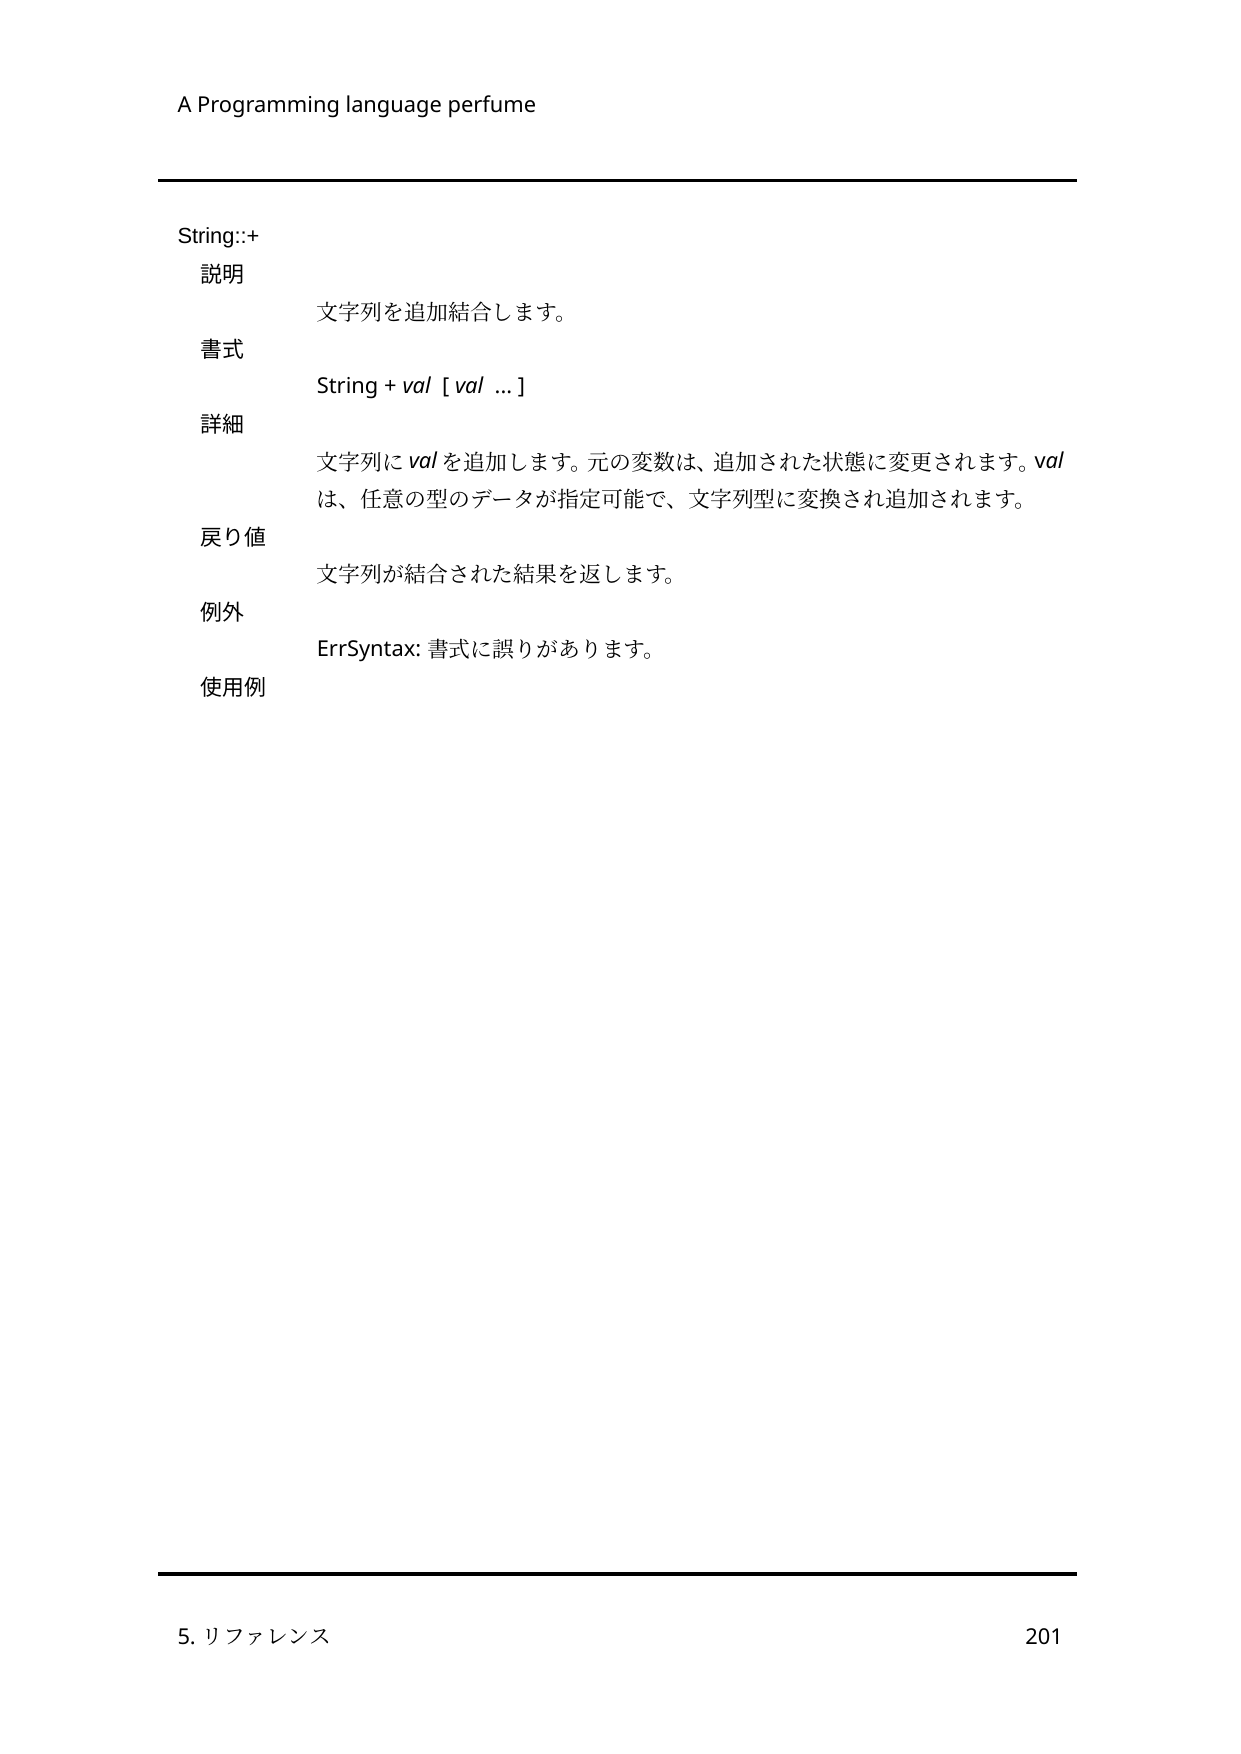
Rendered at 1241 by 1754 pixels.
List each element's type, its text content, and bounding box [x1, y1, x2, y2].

table_cell String + val [ val ... ] [317, 329, 1063, 404]
table_cell [317, 667, 1063, 742]
table_cell 書式 [200, 329, 317, 404]
table_header 説明 [200, 254, 317, 329]
subtitle String::+ [177, 217, 1063, 254]
table_cell ErrSyntax: 書式に誤りがあります。 [317, 592, 1063, 667]
table_cell 文字列にvalを追加します。元の変数は、追加された状態に変更されます。valは、任意の型のデータが指定可能で、文字列型に変換され追加されます。 [317, 404, 1063, 517]
table_cell 例外 [200, 592, 317, 667]
table_cell 文字列が結合された結果を返します。 [317, 517, 1063, 592]
table_cell 詳細 [200, 404, 317, 517]
table_header 文字列を追加結合します。 [317, 254, 1063, 329]
table_cell 使用例 [200, 667, 317, 742]
table_cell 戻り値 [200, 517, 317, 592]
